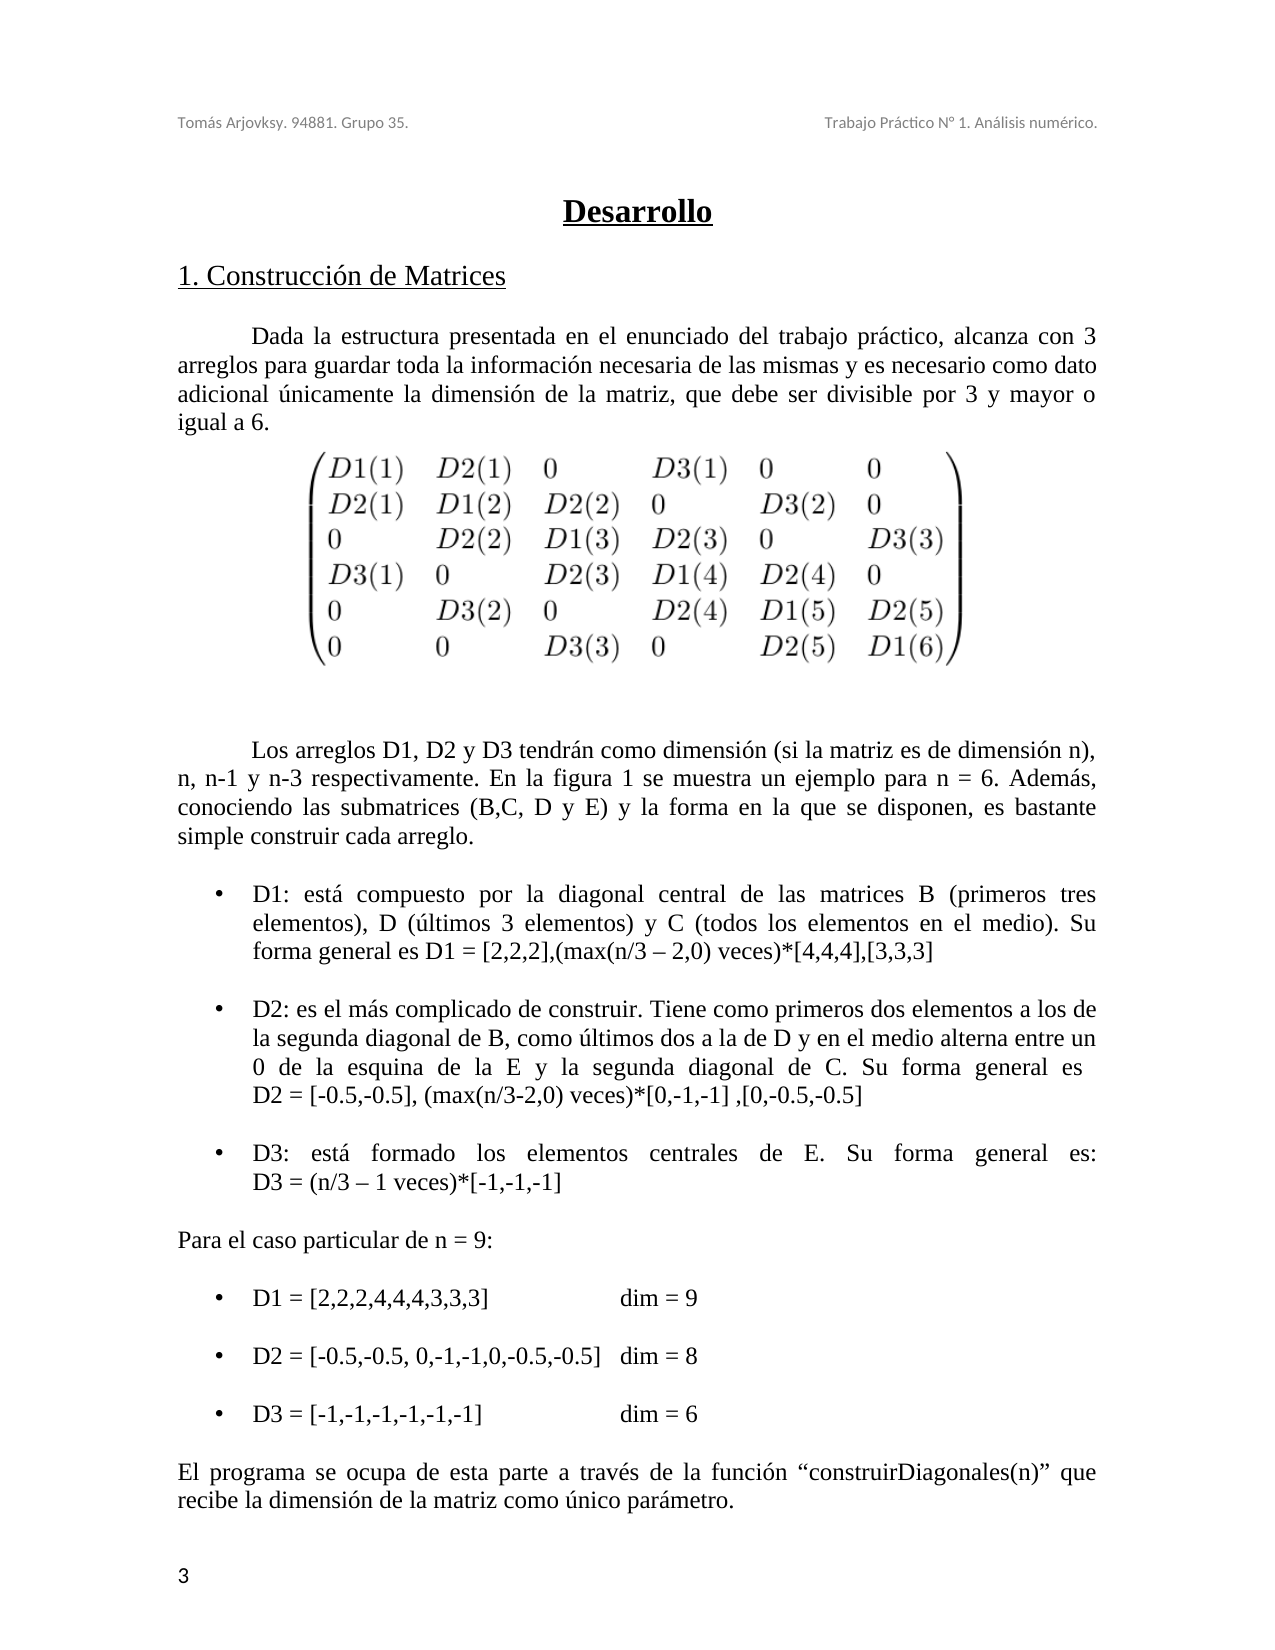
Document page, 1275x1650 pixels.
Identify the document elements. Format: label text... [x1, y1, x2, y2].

text El programa se ocupa de esta parte a través de la función “construirDiagonales(n)” que recibe la dimensión de la matriz como único parámetro. [177, 1457, 1098, 1514]
list D2 = [-0.5,-0.5, 0,-1,-1,0,-0.5,-0.5] dim = 8 [215, 1341, 1098, 1370]
picture [302, 443, 973, 677]
text 1. Construcción de Matrices [177, 258, 1098, 292]
list D1: está compuesto por la diagonal central de las matrices B (primeros tres elementos), D (últimos 3 elementos) y C (todos los elementos en el medio). Su forma general es D1 = [2,2,2],(max(n/3 – 2,0) veces)*[4,4,4],[3,3,3] [215, 879, 1098, 965]
list D1 = [2,2,2,4,4,4,3,3,3] dim = 9 [215, 1283, 1098, 1312]
text Dada la estructura presentada en el enunciado del trabajo práctico, alcanza con 3 arreglos para guardar toda la información necesaria de las mismas y es necesario como dato adicional únicamente la dimensión de la matriz, que debe ser divisible por 3 y mayor o igual a 6. [177, 321, 1098, 436]
text Los arreglos D1, D2 y D3 tendrán como dimensión (si la matriz es de dimensión n), n, n-1 y n-3 respectivamente. En la figura 1 se muestra un ejemplo para n = 6. Además, conociendo las submatrices (B,C, D y E) y la forma en la que se disponen, es bastante simple construir cada arreglo. [177, 735, 1098, 850]
text Desarrollo [177, 191, 1098, 229]
list D3 = [-1,-1,-1,-1,-1,-1] dim = 6 [215, 1399, 1098, 1428]
text Para el caso particular de n = 9: [177, 1225, 1098, 1254]
list D3: está formado los elementos centrales de E. Su forma general es: D3 = (n/3 – 1 veces)*[-1,-1,-1] [215, 1138, 1098, 1196]
list D2: es el más complicado de construir. Tiene como primeros dos elementos a los de la segunda diagonal de B, como últimos dos a la de D y en el medio alterna entre un 0 de la esquina de la E y la segunda diagonal de C. Su forma general es D2 = [-0.5,-0.5], (max(n/3-2,0) veces)*[0,-1,-1] ,[0,-0.5,-0.5] [215, 994, 1098, 1109]
